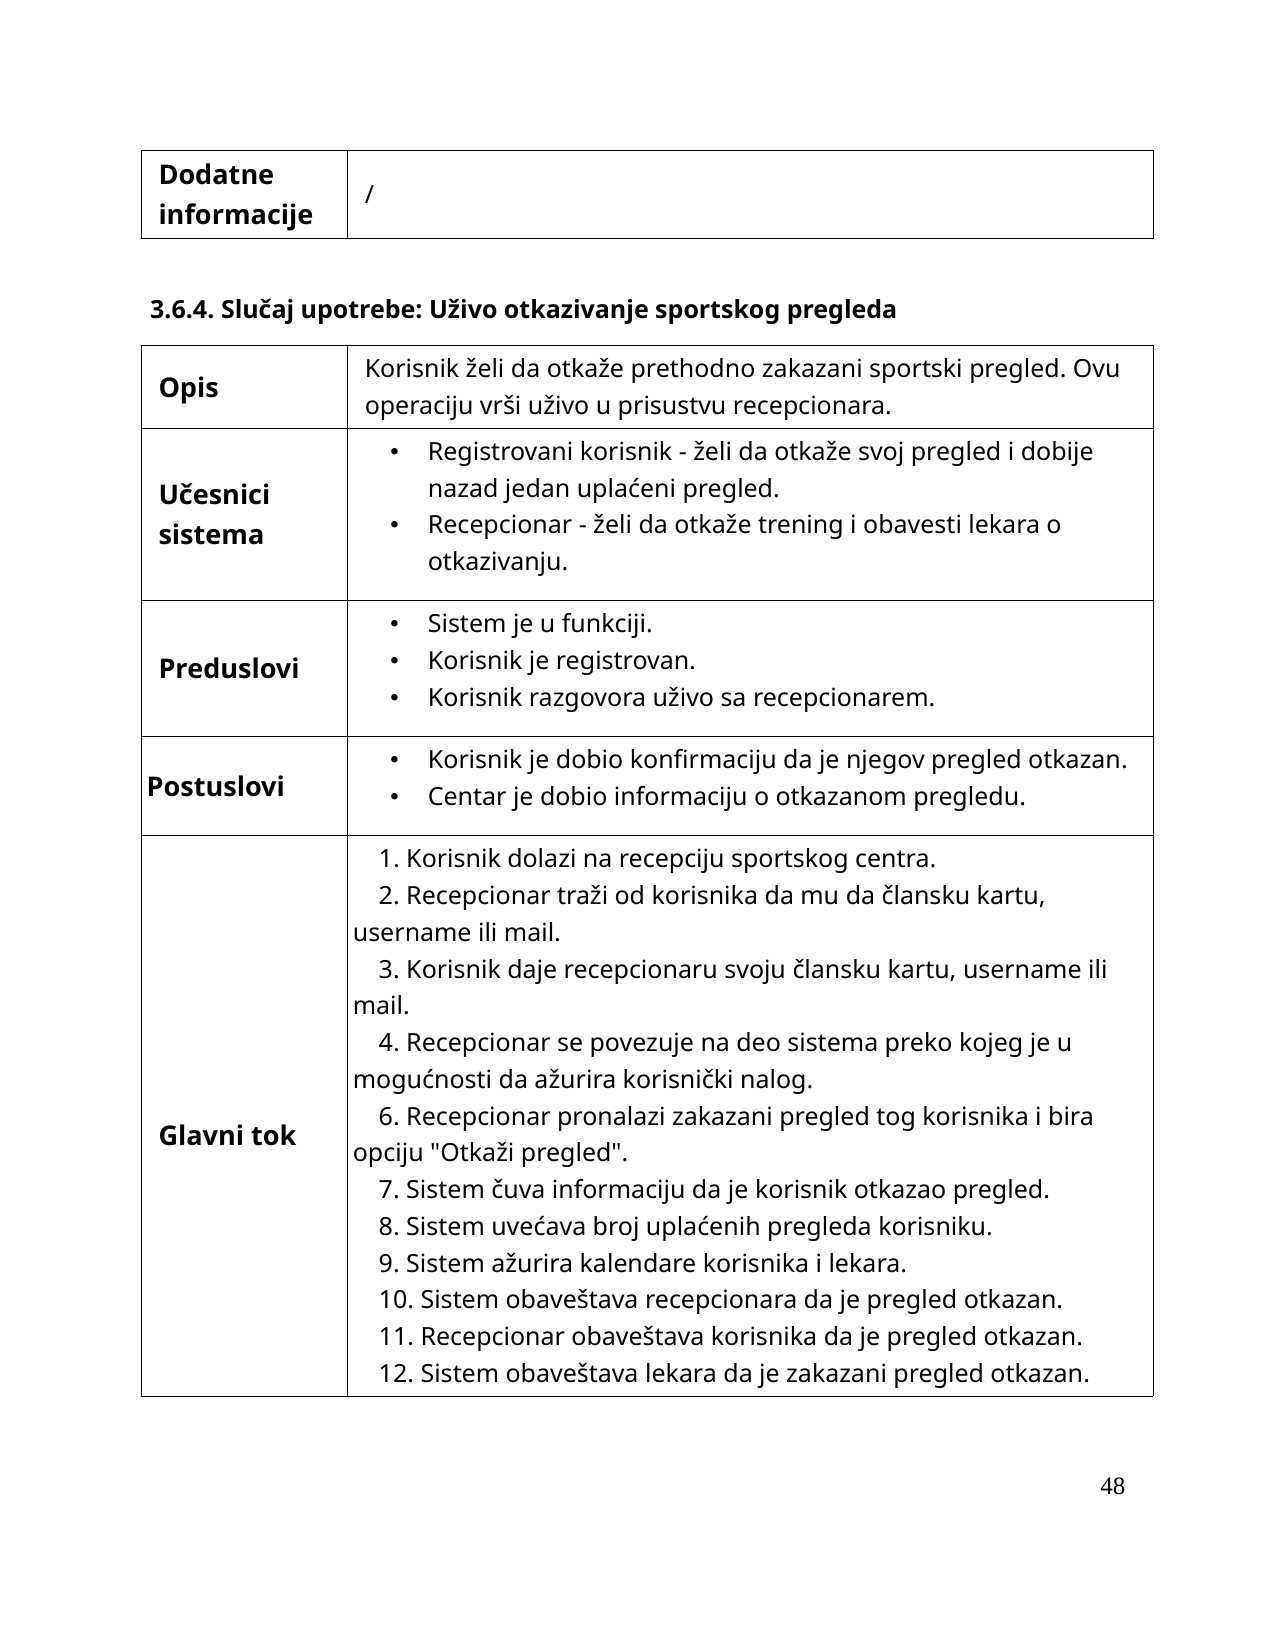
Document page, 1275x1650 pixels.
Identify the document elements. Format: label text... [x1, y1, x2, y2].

table_cell / [348, 151, 1153, 238]
text 3.6.4. Slučaj upotrebe: Uživo otkazivanje sportskog pregleda [150, 292, 1125, 326]
table_cell Korisnik je dobio konfirmaciju da je njegov pregled otkazan. Centar je dobio informaciju o otkazanom pregledu. [348, 737, 1153, 835]
table_cell Sistem je u funkciji. Korisnik je registrovan. Korisnik razgovora uživo sa recepcionarem. [348, 601, 1153, 736]
table_cell 1. Korisnik dolazi na recepciju sportskog centra. 2. Recepcionar traži od korisnika da mu da člansku kartu, username ili mail. 3. Korisnik daje recepcionaru svoju člansku kartu, username ili mail. 4. Recepcionar se povezuje na deo sistema preko kojeg je u mogućnosti da ažurira korisnički nalog. 6. Recepcionar pronalazi zakazani pregled tog korisnika i bira opciju "Otkaži pregled". 7. Sistem čuva informaciju da je korisnik otkazao pregled. 8. Sistem uvećava broj uplaćenih pregleda korisniku. 9. Sistem ažurira kalendare korisnika i lekara. 10. Sistem obaveštava recepcionara da je pregled otkazan. 11. Recepcionar obaveštava korisnika da je pregled otkazan. 12. Sistem obaveštava lekara da je zakazani pregled otkazan. [348, 836, 1153, 1396]
table_cell Dodatne informacije [142, 151, 347, 238]
table_header Opis [142, 346, 347, 428]
table_cell Postuslovi [142, 737, 347, 835]
table_cell Registrovani korisnik - želi da otkaže svoj pregled i dobije nazad jedan uplaćeni pregled. Recepcionar - želi da otkaže trening i obavesti lekara o otkazivanju. [348, 429, 1153, 600]
table_header Korisnik želi da otkaže prethodno zakazani sportski pregled. Ovu operaciju vrši uživo u prisustvu recepcionara. [348, 346, 1153, 428]
table_cell Glavni tok [142, 836, 347, 1396]
table_cell Preduslovi [142, 601, 347, 736]
table_cell Učesnici sistema [142, 429, 347, 600]
